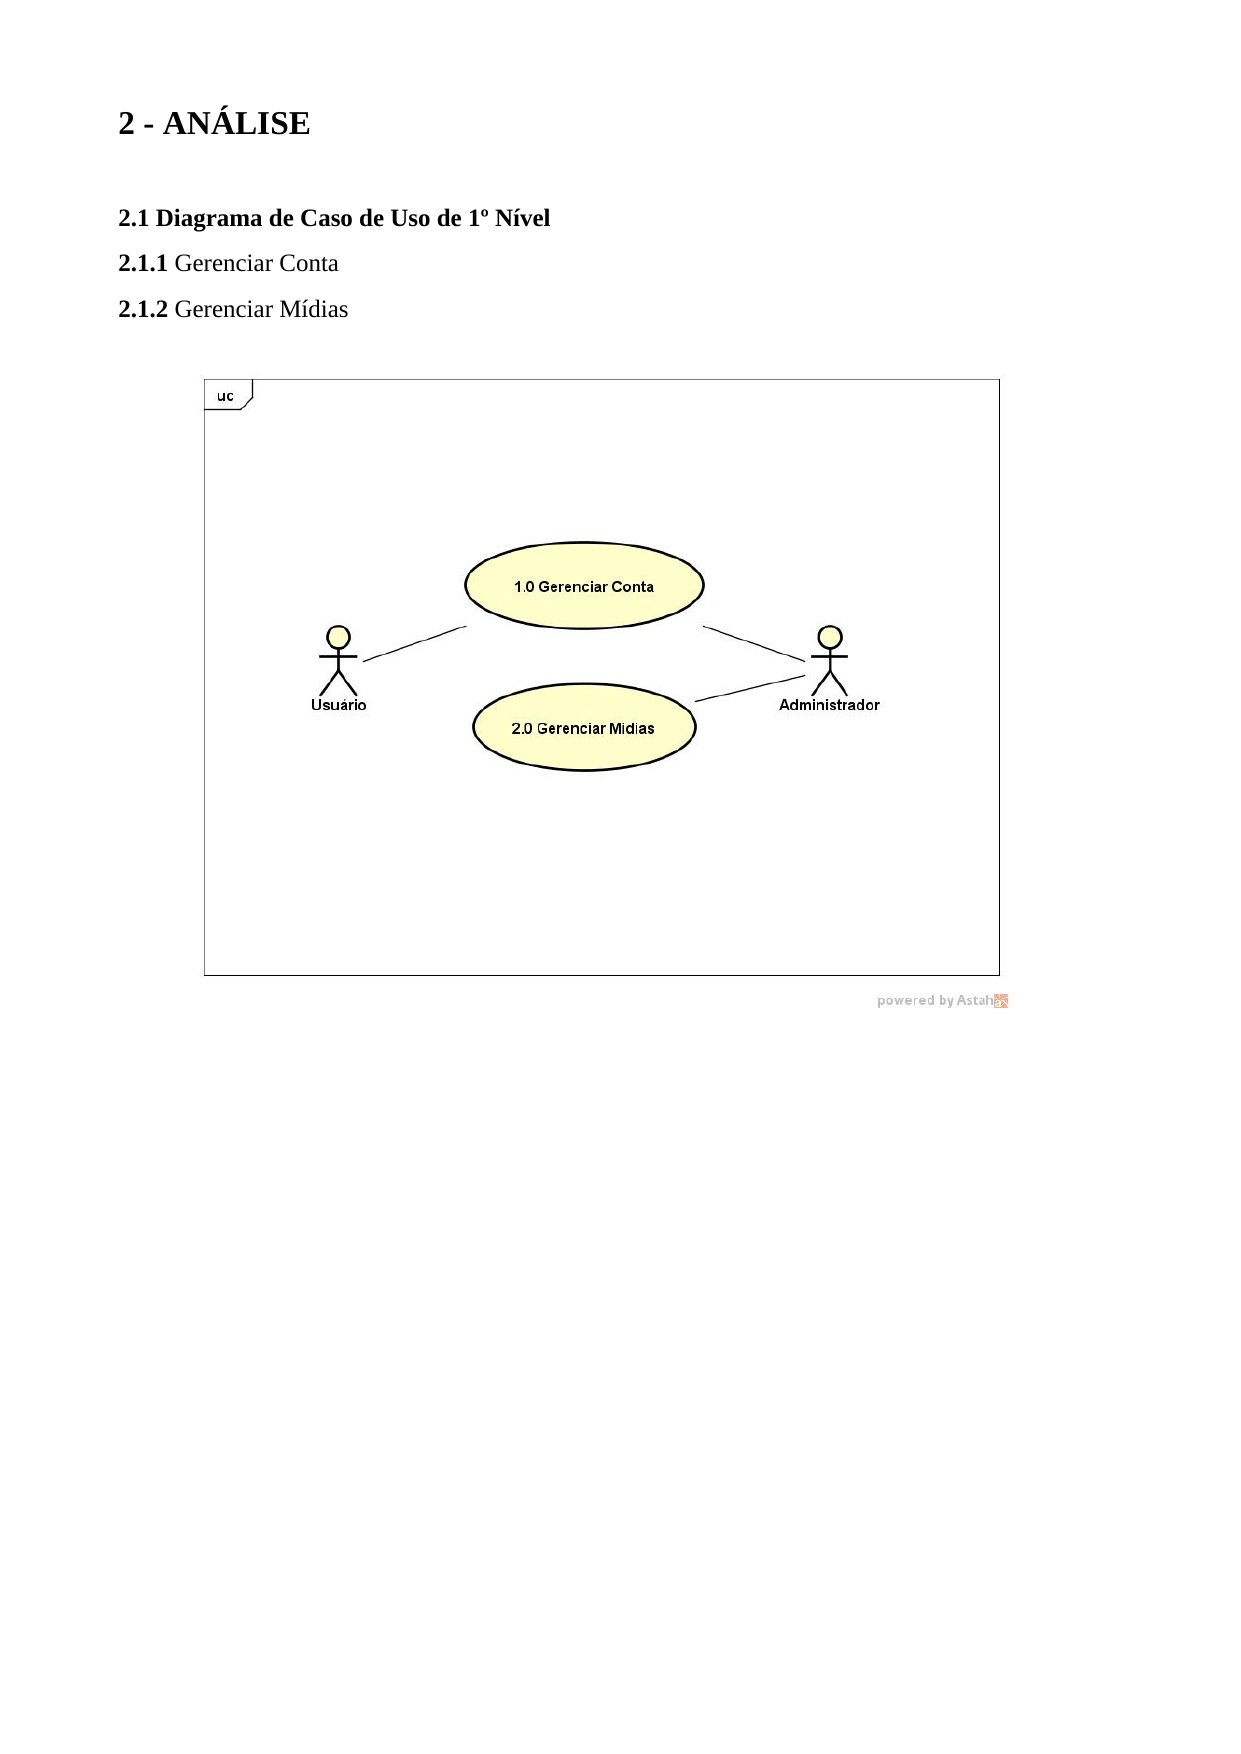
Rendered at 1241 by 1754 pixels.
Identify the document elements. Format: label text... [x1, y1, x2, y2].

subtitle 2.1 Diagrama de Caso de Uso de 1º Nível [118, 203, 1122, 232]
subtitle 2.1.2 Gerenciar Mídias [118, 294, 1122, 323]
subtitle 2.1.1 Gerenciar Conta [118, 248, 1122, 277]
subtitle 2 - ANÁLISE [118, 103, 1122, 142]
